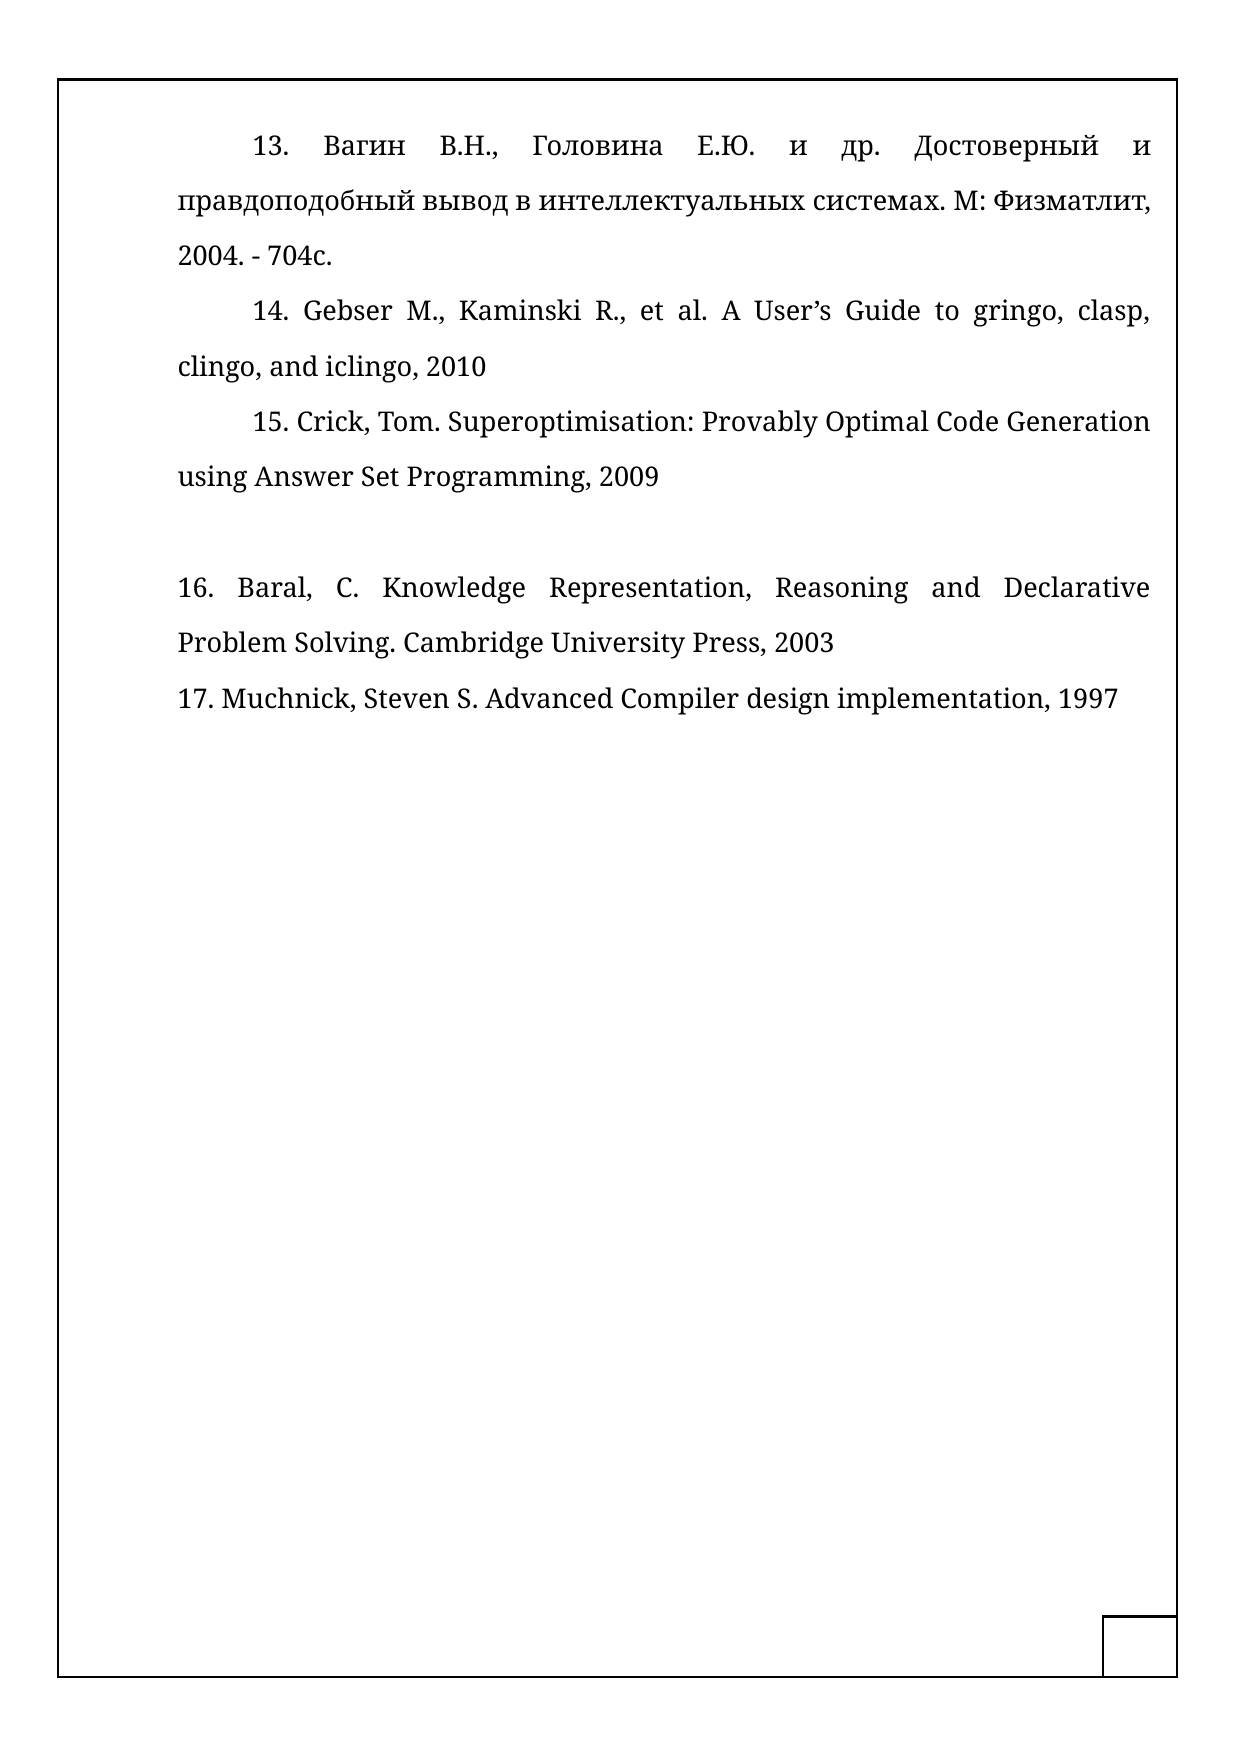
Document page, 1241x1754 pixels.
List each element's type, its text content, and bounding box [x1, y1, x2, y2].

text 17. Muchnick, Steven S. Advanced Compiler design implementation, 1997 [177, 679, 1152, 716]
text 13. Вагин В.Н., Головина Е.Ю. и др. Достоверный и правдоподобный вывод в интеллектуальных системах. М: Физматлит, 2004. - 704с. [177, 126, 1152, 273]
text 14. Gebser M., Kaminski R., et al. A User’s Guide to gringo, clasp, clingo, and iclingo, 2010 [177, 292, 1152, 384]
text 16. Baral, C. Knowledge Representation, Reasoning and Declarative Problem Solving. Cambridge University Press, 2003 [177, 568, 1152, 661]
text 15. Crick, Tom. Superoptimisation: Provably Optimal Code Generation using Answer Set Programming, 2009 [177, 402, 1152, 495]
